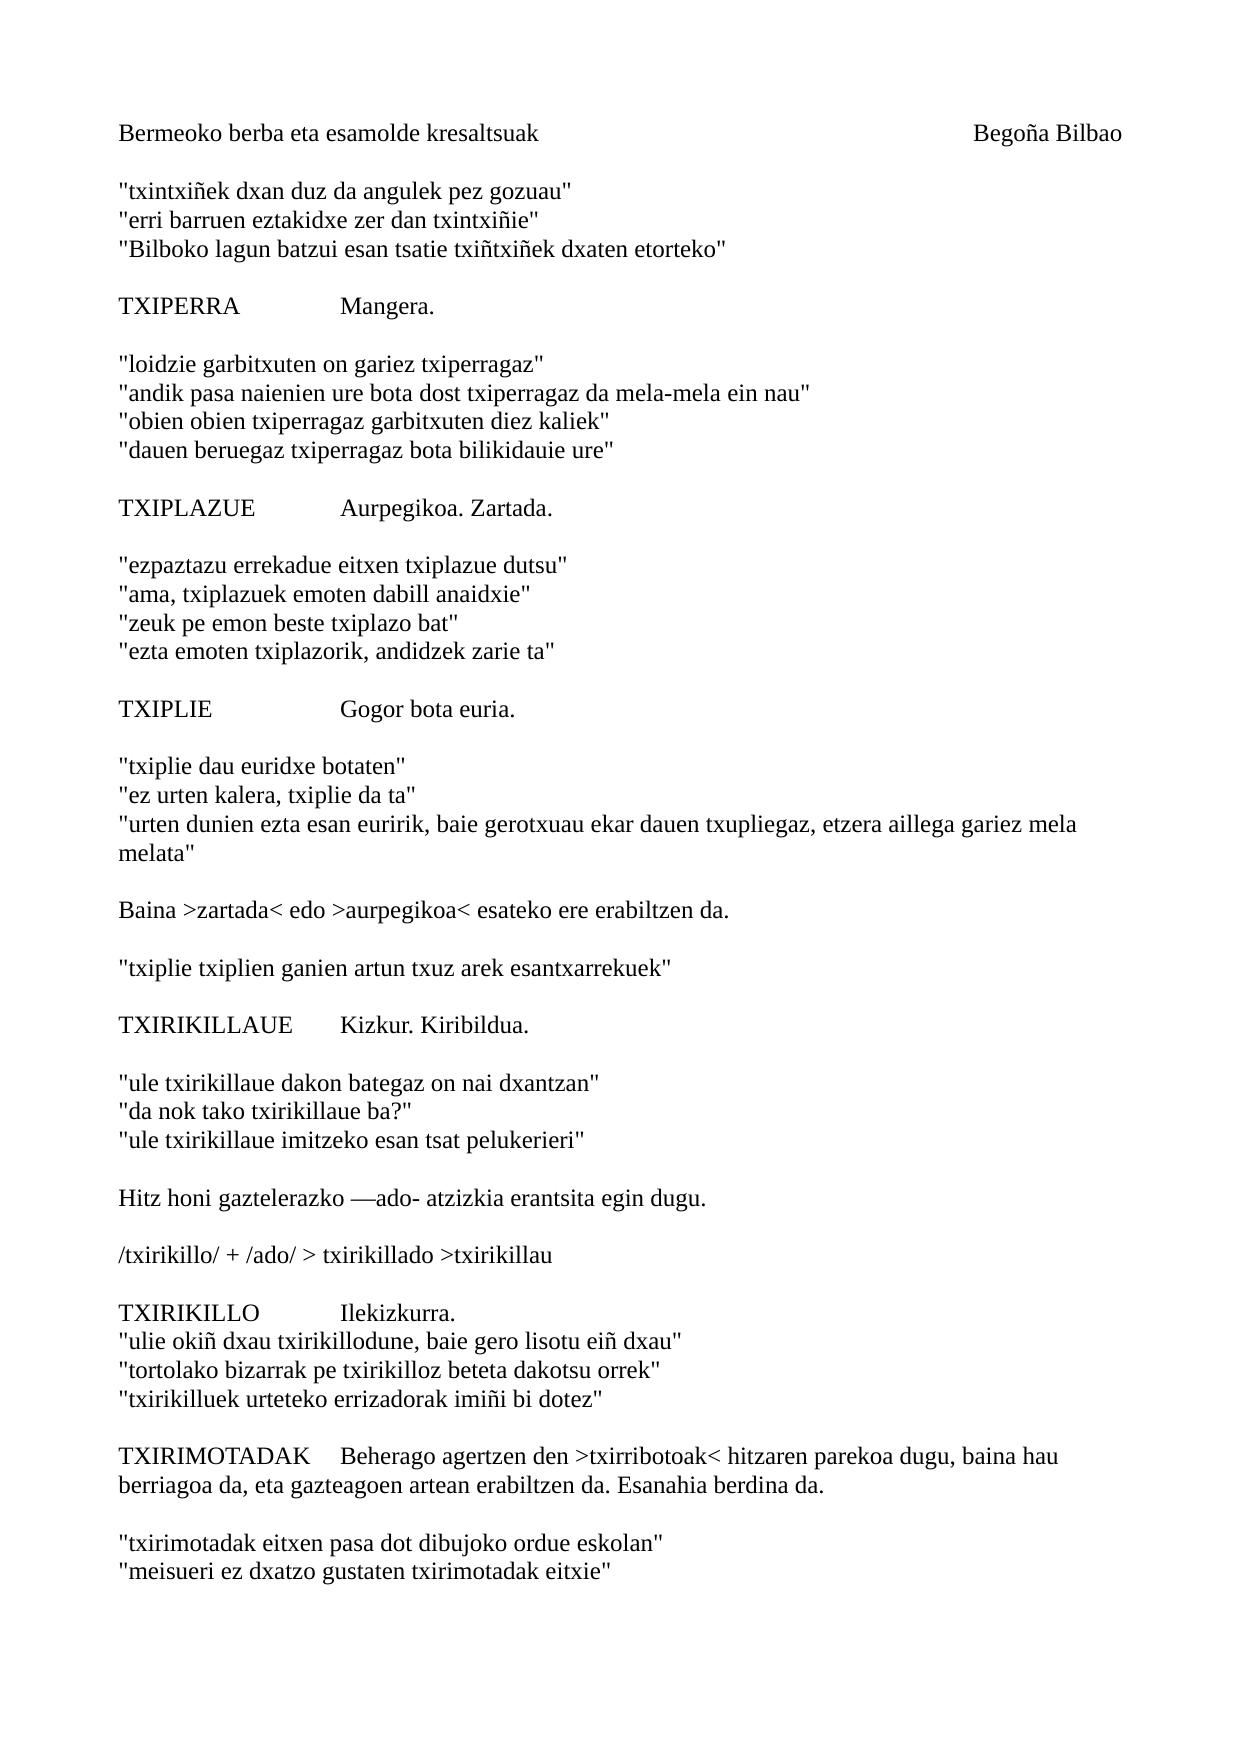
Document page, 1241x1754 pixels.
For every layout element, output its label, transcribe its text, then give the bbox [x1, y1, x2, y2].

text "txirimotadak eitxen pasa dot dibujoko ordue eskolan" [118, 1528, 1122, 1556]
text /txirikillo/ + /ado/ > txirikillado >txirikillau [118, 1240, 1122, 1269]
text "urten dunien ezta esan euririk, baie gerotxuau ekar dauen txupliegaz, etzera aillega gariez mela melata" [118, 809, 1122, 866]
text "erri barruen eztakidxe zer dan txintxiñie" [118, 205, 1122, 234]
text "loidzie garbitxuten on gariez txiperragaz" [118, 349, 1122, 378]
text TXIRIKILLAUE Kizkur. Kiribildua. [118, 1010, 1122, 1039]
text "da nok tako txirikillaue ba?" [118, 1096, 1122, 1125]
text "txirikilluek urteteko errizadorak imiñi bi dotez" [118, 1384, 1122, 1413]
text TXIRIKILLO Ilekizkurra. [118, 1298, 1122, 1326]
text "tortolako bizarrak pe txirikilloz beteta dakotsu orrek" [118, 1355, 1122, 1384]
text Baina >zartada< edo >aurpegikoa< esateko ere erabiltzen da. [118, 895, 1122, 924]
text "txintxiñek dxan duz da angulek pez gozuau" [118, 176, 1122, 205]
text TXIPLAZUE Aurpegikoa. Zartada. [118, 493, 1122, 521]
text "ule txirikillaue imitzeko esan tsat pelukerieri" [118, 1125, 1122, 1154]
text "andik pasa naienien ure bota dost txiperragaz da mela-mela ein nau" [118, 378, 1122, 406]
text "ama, txiplazuek emoten dabill anaidxie" [118, 579, 1122, 608]
text "ulie okiñ dxau txirikillodune, baie gero lisotu eiñ dxau" [118, 1326, 1122, 1355]
text TXIPERRA Mangera. [118, 291, 1122, 320]
text "txiplie txiplien ganien artun txuz arek esantxarrekuek" [118, 953, 1122, 981]
text "Bilboko lagun batzui esan tsatie txiñtxiñek dxaten etorteko" [118, 234, 1122, 263]
text "txiplie dau euridxe botaten" [118, 751, 1122, 780]
text "obien obien txiperragaz garbitxuten diez kaliek" [118, 406, 1122, 435]
text "zeuk pe emon beste txiplazo bat" [118, 608, 1122, 636]
text TXIRIMOTADAK Beherago agertzen den >txirribotoak< hitzaren parekoa dugu, baina hau berriagoa da, eta gazteagoen artean erabiltzen da. Esanahia berdina da. [118, 1441, 1122, 1499]
text "meisueri ez dxatzo gustaten txirimotadak eitxie" [118, 1556, 1122, 1585]
text "ule txirikillaue dakon bategaz on nai dxantzan" [118, 1068, 1122, 1096]
text Hitz honi gaztelerazko —ado- atzizkia erantsita egin dugu. [118, 1183, 1122, 1211]
text "ezpaztazu errekadue eitxen txiplazue dutsu" [118, 550, 1122, 579]
text "dauen beruegaz txiperragaz bota bilikidauie ure" [118, 435, 1122, 464]
text TXIPLIE Gogor bota euria. [118, 694, 1122, 723]
text "ezta emoten txiplazorik, andidzek zarie ta" [118, 636, 1122, 665]
text "ez urten kalera, txiplie da ta" [118, 780, 1122, 809]
